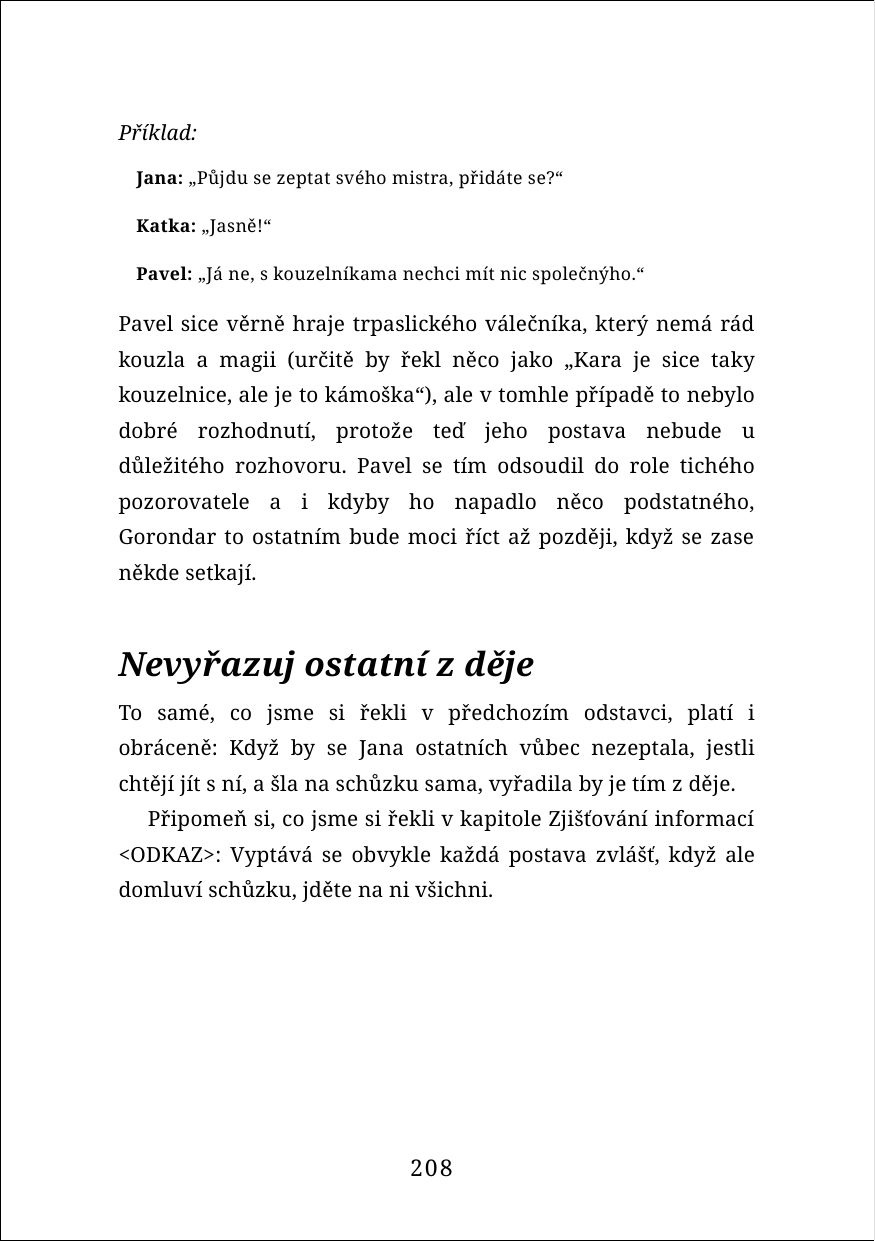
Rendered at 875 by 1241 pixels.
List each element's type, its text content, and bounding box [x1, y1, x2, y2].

text Jana: „Půjdu se zeptat svého mistra, přidáte se?“ [136, 166, 756, 190]
text Pavel sice věrně hraje trpaslického válečníka, který nemá rád kouzla a magii (určitě by řekl něco jako „Kara je sice taky kouzelnice, ale je to kámoška“), ale v tomhle případě to nebylo dobré rozhodnutí, protože teď jeho postava nebude u důležitého rozhovoru. Pavel se tím odsoudil do role tichého pozorovatele a i kdyby ho napadlo něco podstatného, Gorondar to ostatním bude moci říct až později, když se zase někde setkají. [118, 309, 756, 586]
text Příklad: [118, 118, 756, 147]
text To samé, co jsme si řekli v předchozím odstavci, platí i obráceně: Když by se Jana ostatních vůbec nezeptala, jestli chtějí jít s ní, a šla na schůzku sama, vyřadila by je tím z děje. Připomeň si, co jsme si řekli v kapitole Zjišťování informací <ODKAZ>: Vyptává se obvykle každá postava zvlášť, když ale domluví schůzku, jděte na ni všichni. [118, 698, 756, 904]
text Pavel: „Já ne, s kouzelníkama nechci mít nic společnýho.“ [136, 261, 756, 286]
text Katka: „Jasně!“ [136, 213, 756, 238]
subtitle Nevyřazuj ostatní z děje [118, 641, 756, 686]
